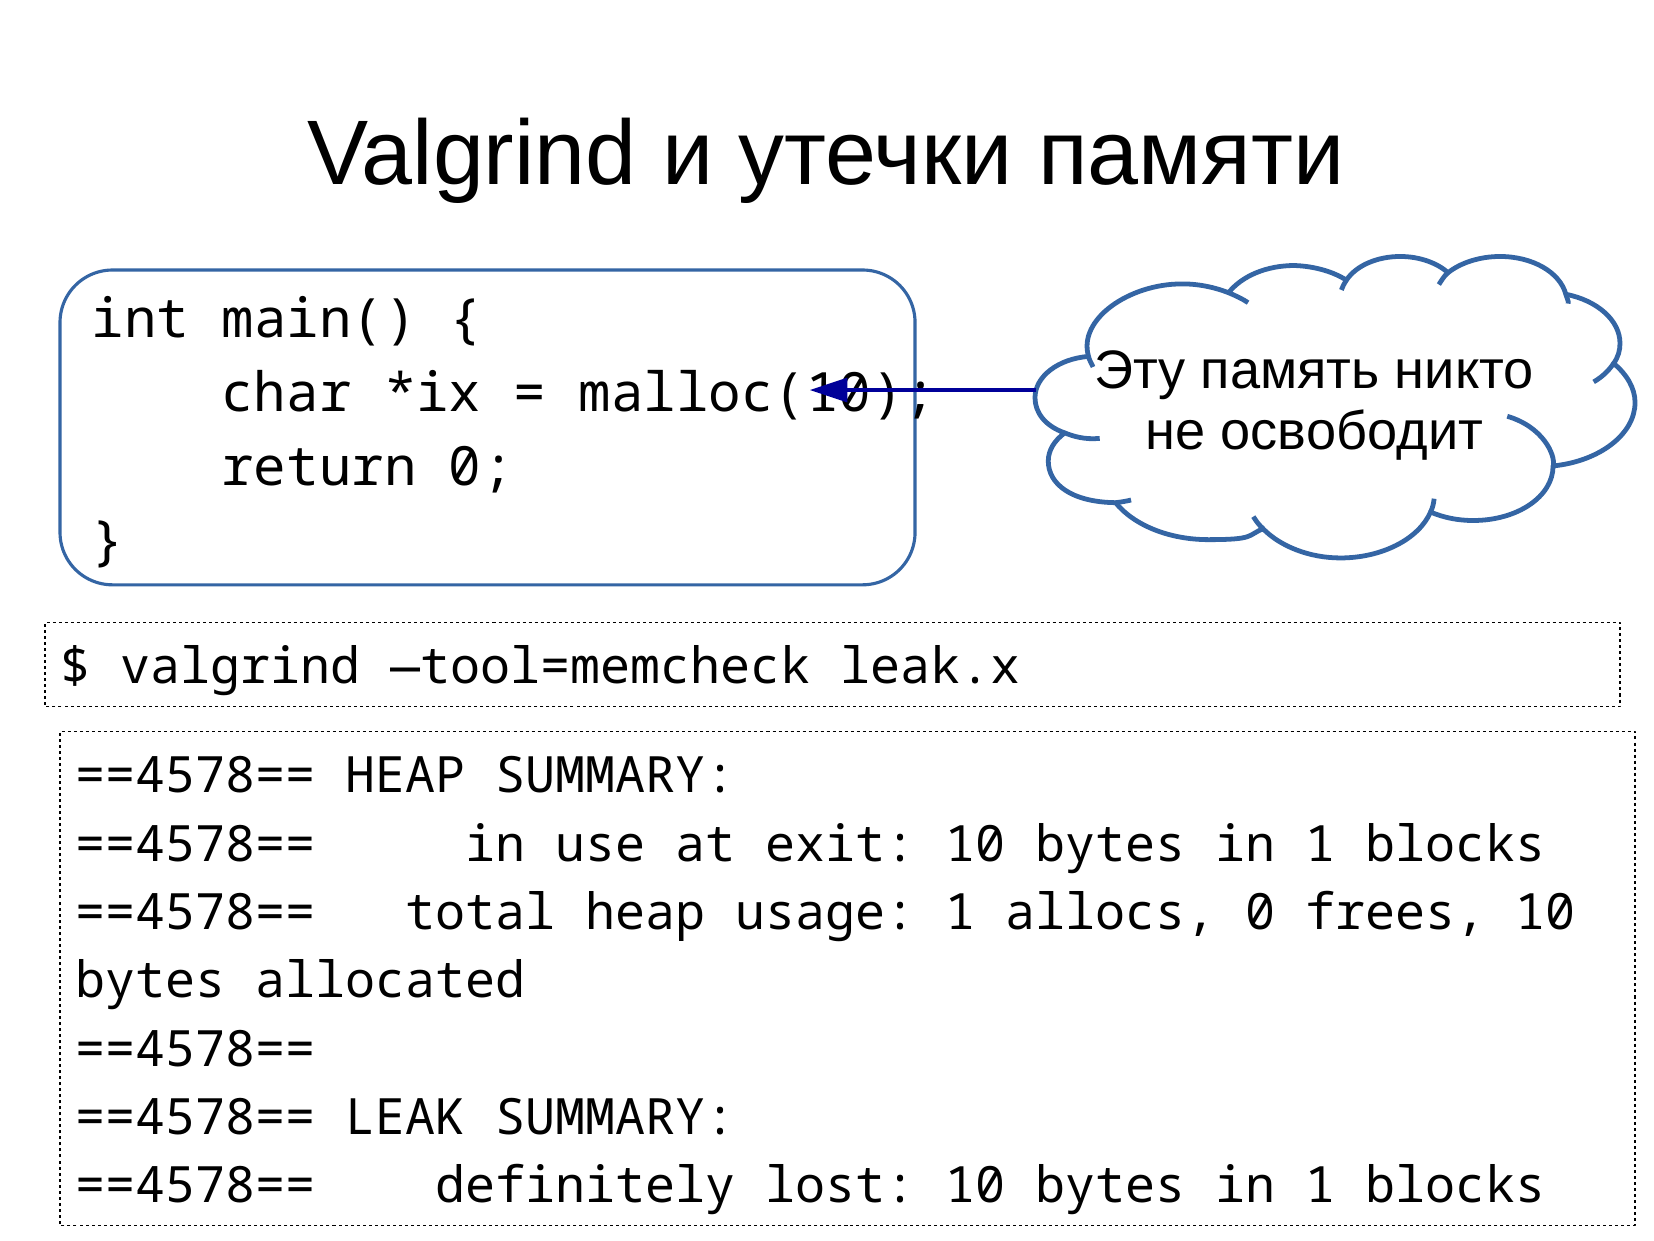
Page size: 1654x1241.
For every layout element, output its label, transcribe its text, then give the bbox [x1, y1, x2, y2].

text_box Эту память никто не освободит [1035, 256, 1636, 558]
title Valgrind и утечки памяти [82, 49, 1571, 257]
text_box int main() { char *ix = malloc(10); return 0; } [60, 270, 916, 585]
text_box $ valgrind —tool=memcheck leak.x [45, 622, 1621, 706]
text_box ==4578== HEAP SUMMARY: ==4578== in use at exit: 10 bytes in 1 blocks ==4578== total heap usage: 1 allocs, 0 frees, 10 bytes allocated ==4578== ==4578== LEAK SUMMARY: ==4578== definitely lost: 10 bytes in 1 blocks [60, 731, 1636, 1216]
